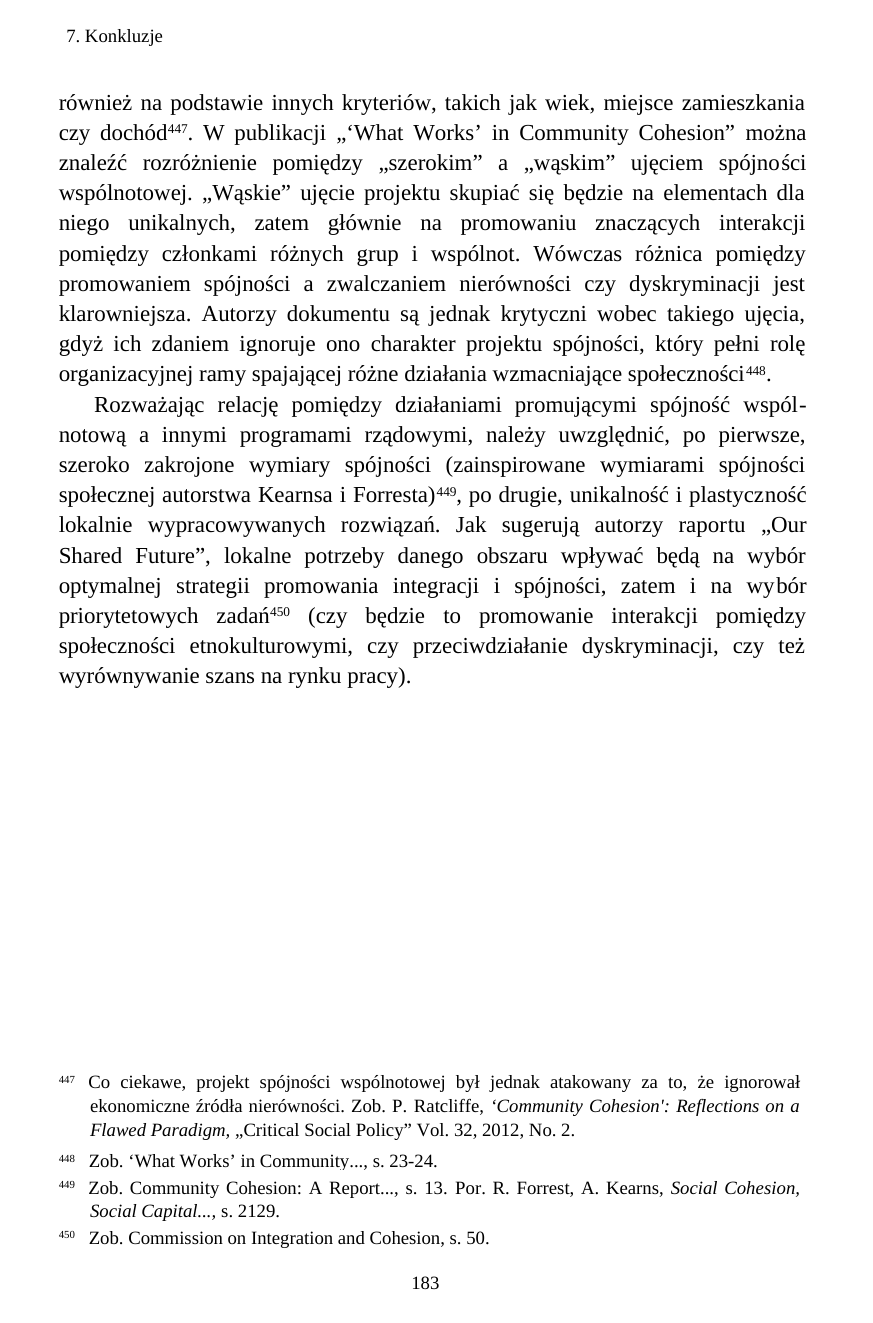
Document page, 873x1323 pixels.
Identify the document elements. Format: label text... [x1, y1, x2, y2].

text 449 Zob. Community Cohesion: A Report..., s. 13. Por. R. Forrest, A. Kearns, Social Cohe­sion, Social Capital..., s. 2129. [58, 1177, 802, 1220]
text 7. Konkluzje [66, 25, 173, 47]
text 448 Zob. ‘What Works’ in Community..., s. 23-24. [58, 1150, 802, 1169]
text również na podstawie innych kryteriów, takich jak wiek, miejsce zamieszkania czy dochód447. W publikacji „‘What Works’ in Community Cohesion” moż­na znaleźć rozróżnienie pomiędzy „szerokim” a „wąskim” ujęciem spójno­ści wspólnotowej. „Wąskie” ujęcie projektu skupiać się będzie na elementach dla niego unikalnych, zatem głównie na promowaniu znaczących interakcji pomiędzy członkami różnych grup i wspólnot. Wówczas różnica pomiędzy promowaniem spójności a zwalczaniem nierówności czy dyskryminacji jest klarowniejsza. Autorzy dokumentu są jednak krytyczni wobec takiego ujęcia, gdyż ich zdaniem ignoruje ono charakter projektu spójności, który pełni rolę organizacyjnej ramy spajającej różne działania wzmacniające społeczności448. [58, 88, 807, 387]
text 450 Zob. Commission on Integration and Cohesion, s. 50. [58, 1227, 802, 1248]
text 183 [411, 1272, 447, 1293]
text Rozważając relację pomiędzy działaniami promującymi spójność wspól­notową a innymi programami rządowymi, należy uwzględnić, po pierwsze, szeroko zakrojone wymiary spójności (zainspirowane wymiarami spójności społecznej autorstwa Kearnsa i Forresta)449, po drugie, unikalność i plastycz­ność lokalnie wypracowywanych rozwiązań. Jak sugerują autorzy rapor­tu „Our Shared Future”, lokalne potrzeby danego obszaru wpływać będą na wybór optymalnej strategii promowania integracji i spójności, zatem i na wy­bór priorytetowych zadań450 (czy będzie to promowanie interakcji pomiędzy społeczności etnokulturowymi, czy przeciwdziałanie dyskryminacji, czy też wyrównywanie szans na rynku pracy). [58, 391, 807, 689]
text 447 Co ciekawe, projekt spójności wspólnotowej był jednak atakowany za to, że ignorował ekonomiczne źródła nierówności. Zob. P. Ratcliffe, ‘Community Cohesion': Reflections on a Flawed Paradigm, „Critical Social Policy” Vol. 32, 2012, No. 2. [58, 1071, 802, 1140]
